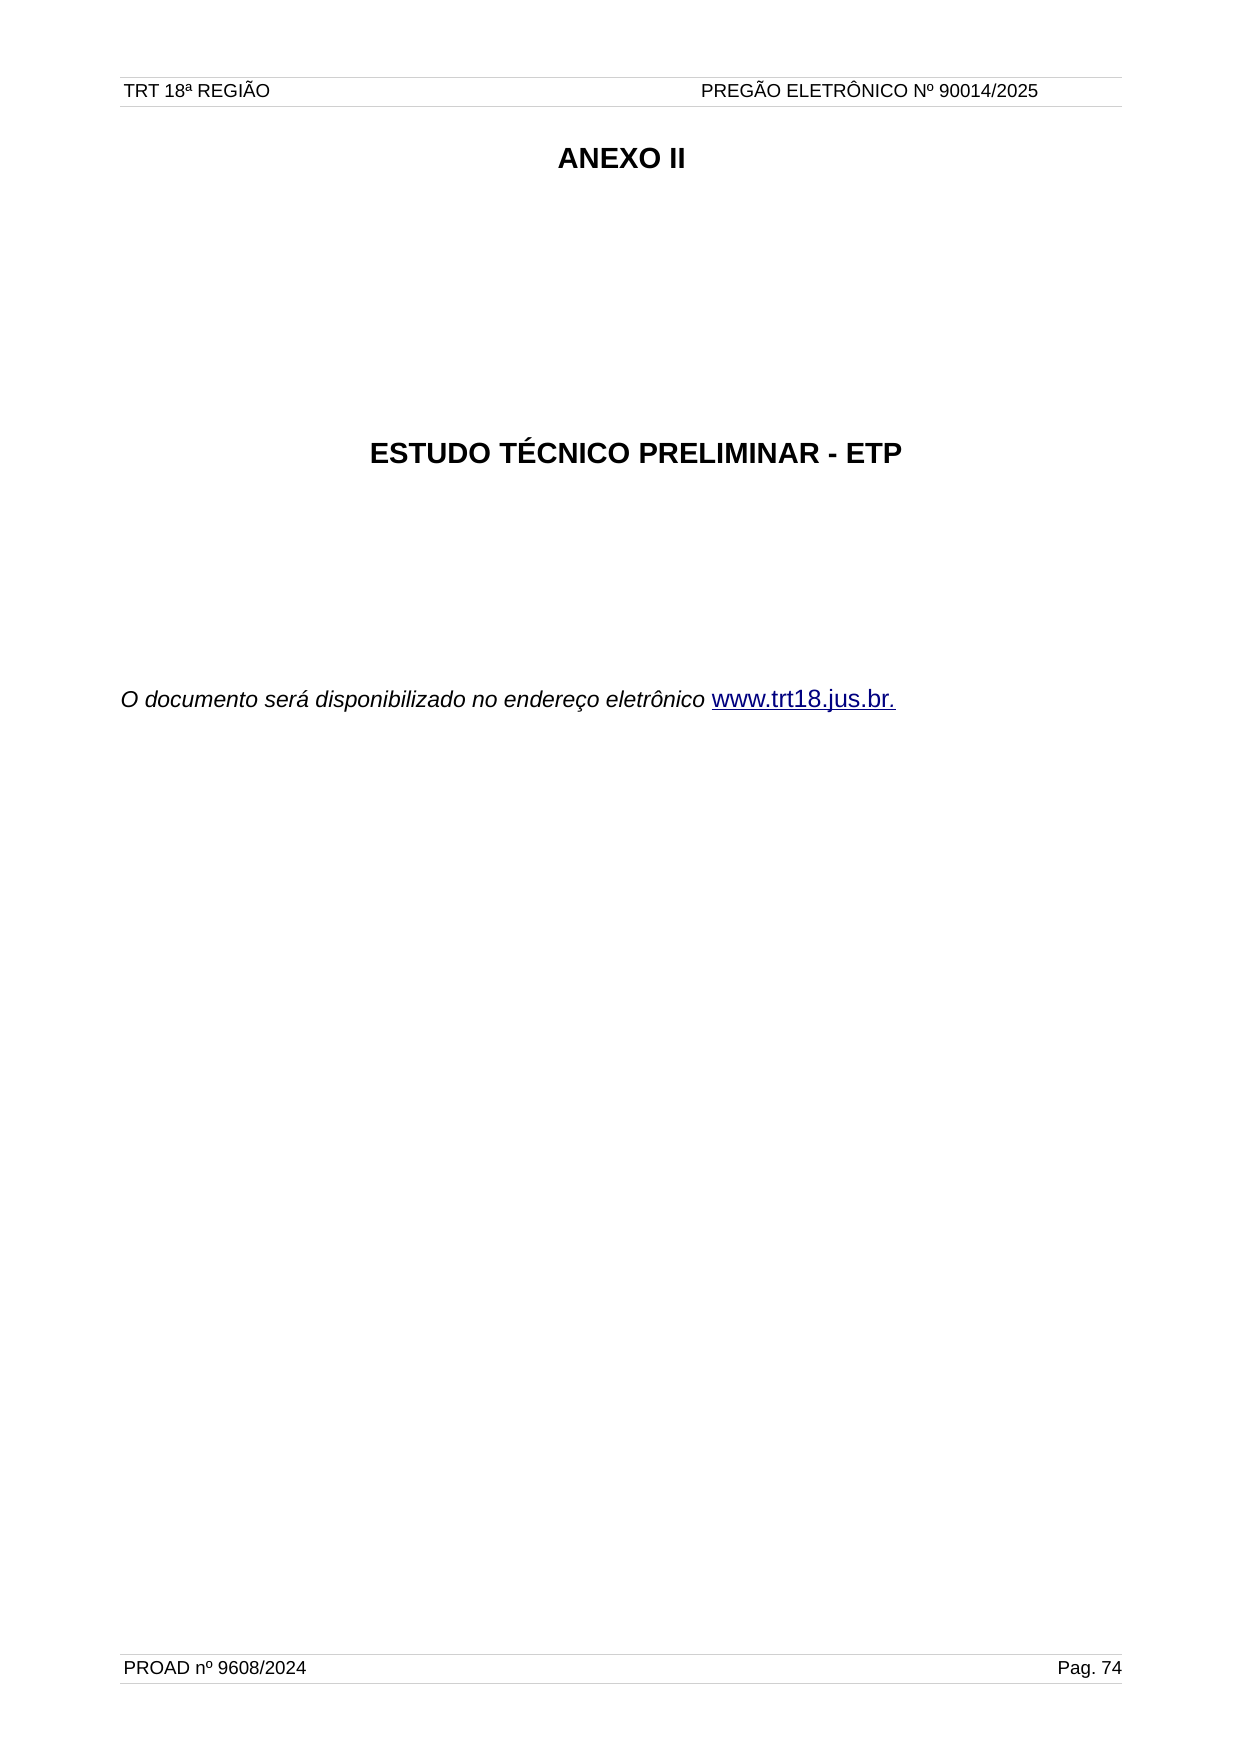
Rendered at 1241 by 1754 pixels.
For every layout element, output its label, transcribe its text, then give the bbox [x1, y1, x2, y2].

text O documento será disponibilizado no endereço eletrônico www.trt18.jus.br. [120, 684, 1122, 713]
text ANEXO II [120, 141, 1122, 175]
text ESTUDO TÉCNICO PRELIMINAR - ETP [150, 437, 1122, 470]
